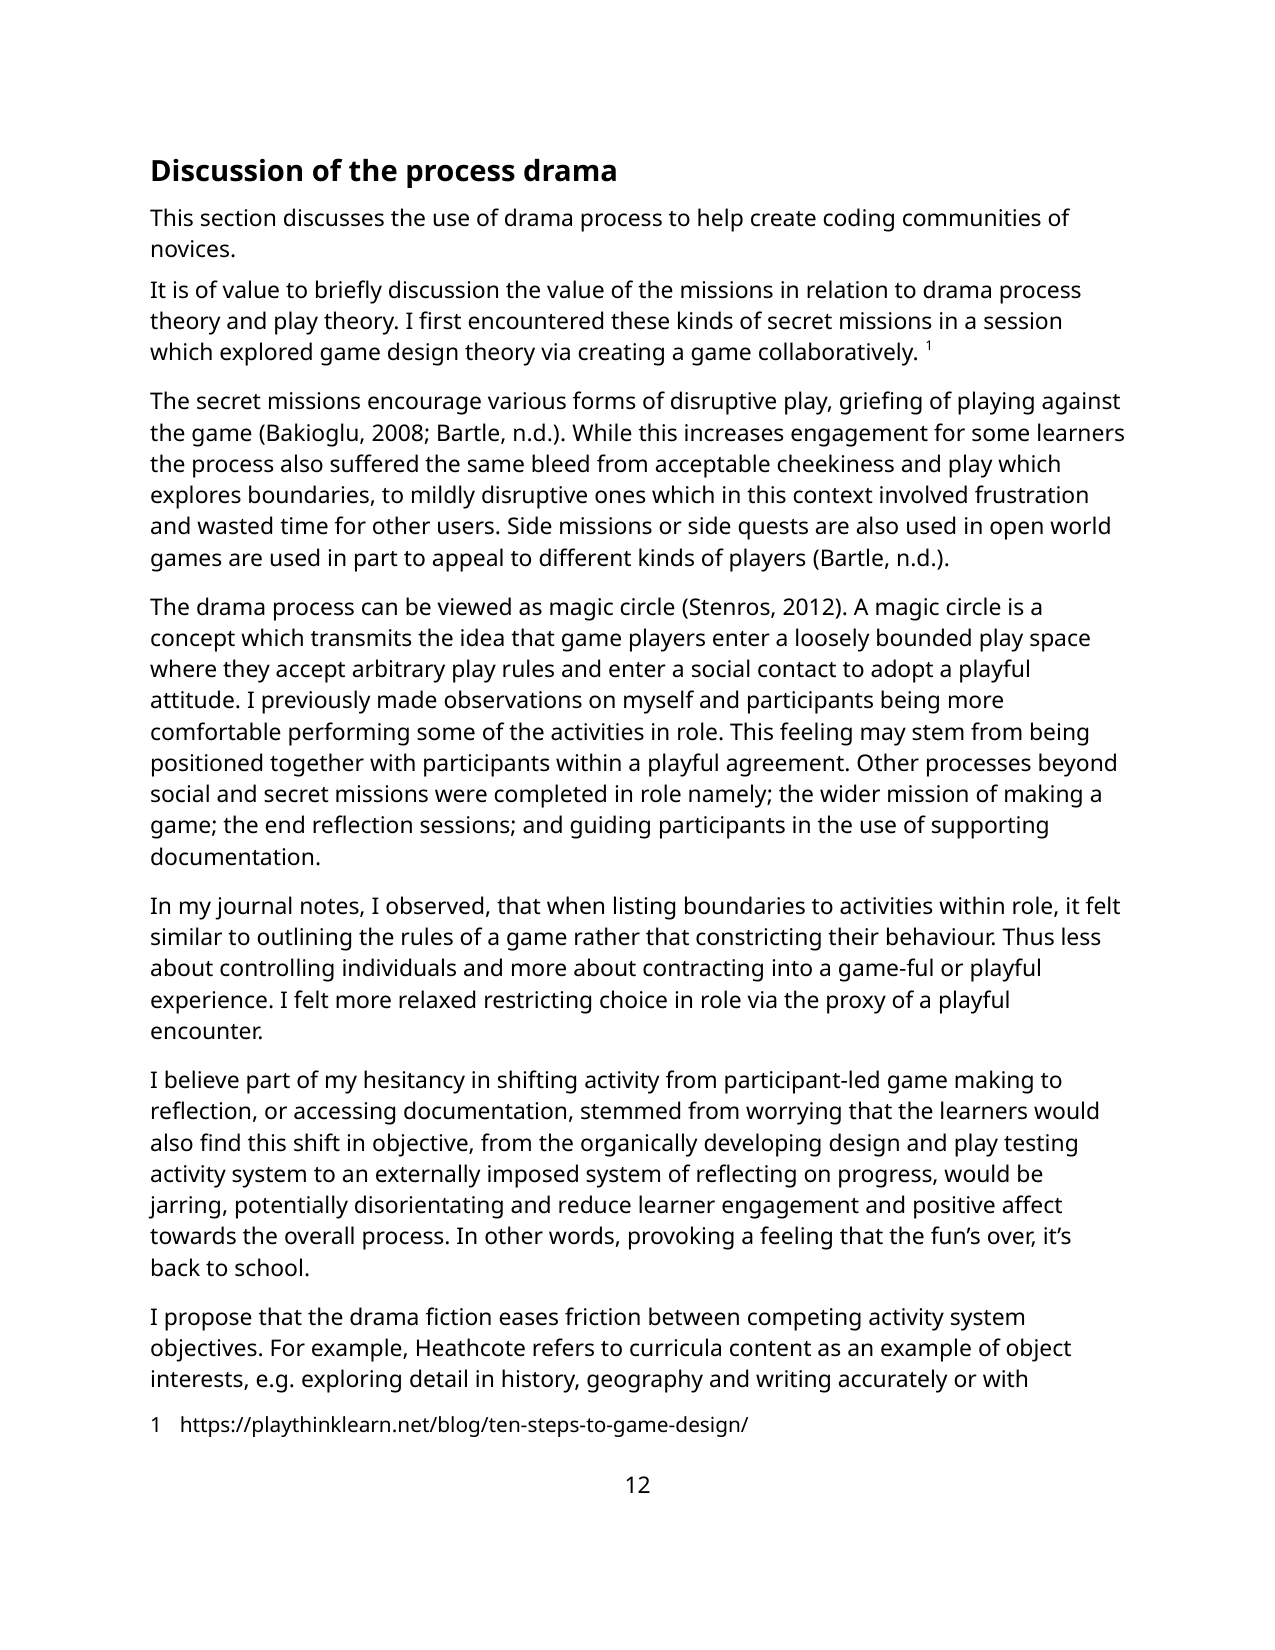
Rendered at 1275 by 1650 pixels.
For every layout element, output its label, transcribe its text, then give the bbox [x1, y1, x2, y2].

text This section discusses the use of drama process to help create coding communities of novices. [150, 202, 1125, 265]
text I believe part of my hesitancy in shifting activity from participant-led game making to reflection, or accessing documentation, stemmed from worrying that the learners would also find this shift in objective, from the organically developing design and play testing activity system to an externally imposed system of reflecting on progress, would be jarring, potentially disorientating and reduce learner engagement and positive affect towards the overall process. In other words, provoking a feeling that the fun’s over, it’s back to school. [150, 1064, 1125, 1283]
text The secret missions encourage various forms of disruptive play, griefing of playing against the game (Bakioglu, 2008; Bartle, n.d.). While this increases engagement for some learners the process also suffered the same bleed from acceptable cheekiness and play which explores boundaries, to mildly disruptive ones which in this context involved frustration and wasted time for other users. Side missions or side quests are also used in open world games are used in part to appeal to different kinds of players (Bartle, n.d.). [150, 385, 1125, 573]
text It is of value to briefly discussion the value of the missions in relation to drama process theory and play theory. I first encountered these kinds of secret missions in a session which explored game design theory via creating a game collaboratively. [150, 274, 1125, 367]
text In my journal notes, I observed, that when listing boundaries to activities within role, it felt similar to outlining the rules of a game rather that constricting their behaviour. Thus less about controlling individuals and more about contracting into a game-ful or playful experience. I felt more relaxed restricting choice in role via the proxy of a playful encounter. [150, 890, 1125, 1046]
subtitle Discussion of the process drama [150, 150, 1125, 190]
text https://playthinklearn.net/blog/ten-steps-to-game-design/ [150, 1410, 1125, 1439]
text The drama process can be viewed as magic circle (Stenros, 2012). A magic circle is a concept which transmits the idea that game players enter a loosely bounded play space where they accept arbitrary play rules and enter a social contact to adopt a playful attitude. I previously made observations on myself and participants being more comfortable performing some of the activities in role. This feeling may stem from being positioned together with participants within a playful agreement. Other processes beyond social and secret missions were completed in role namely; the wider mission of making a game; the end reflection sessions; and guiding participants in the use of supporting documentation. [150, 591, 1125, 872]
text I propose that the drama fiction eases friction between competing activity system objectives. For example, Heathcote refers to curricula content as an example of object interests, e.g. exploring detail in history, geography and writing accurately or with [150, 1301, 1125, 1394]
